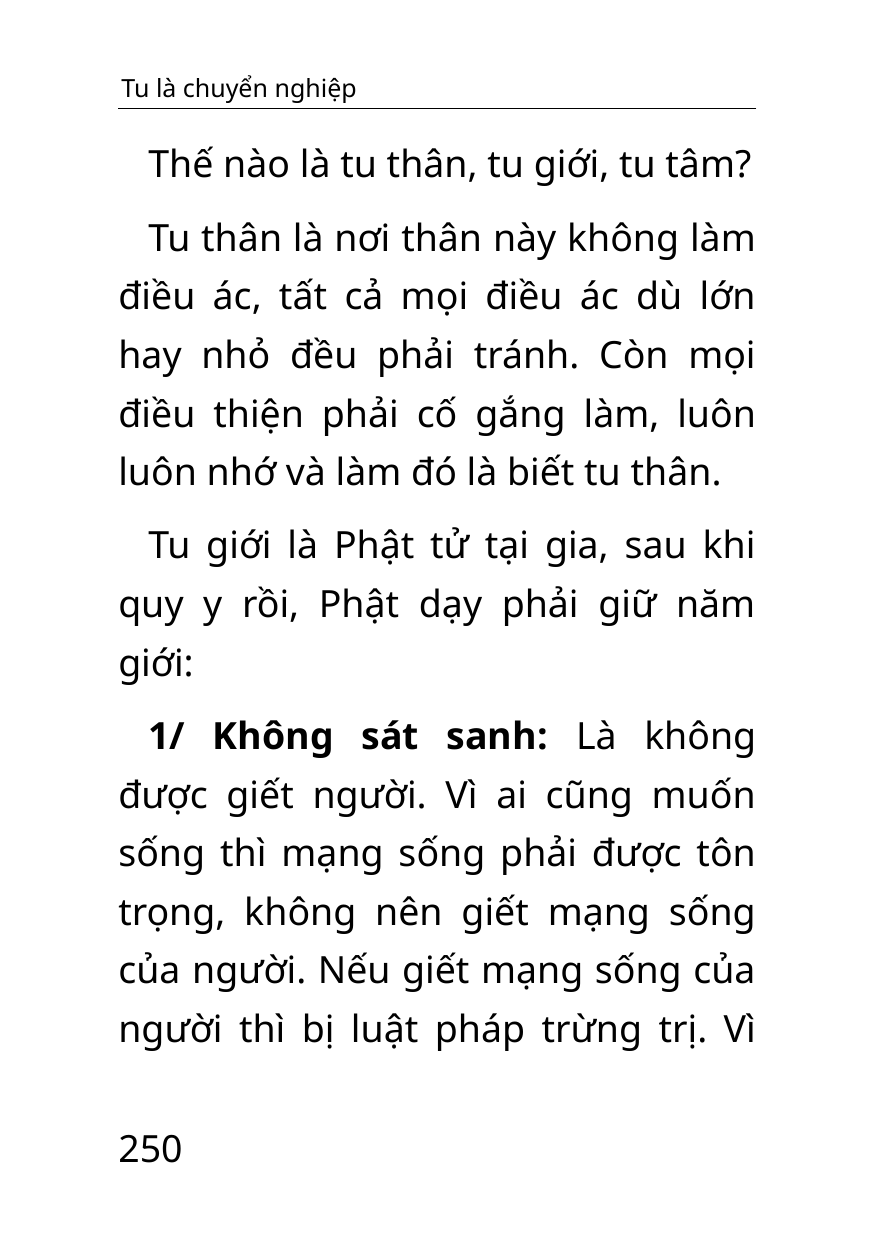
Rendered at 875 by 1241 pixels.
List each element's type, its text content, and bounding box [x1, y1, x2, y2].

text 1/ Không sát sanh: Là không được giết người. Vì ai cũng muốn sống thì mạng sống phải được tôn trọng, không nên giết mạng sống của người. Nếu giết mạng sống của người thì bị luật pháp trừng trị. Vì [118, 709, 756, 1053]
text Tu thân là nơi thân này không làm điều ác, tất cả mọi điều ác dù lớn hay nhỏ đều phải tránh. Còn mọi điều thiện phải cố gắng làm, luôn luôn nhớ và làm đó là biết tu thân. [118, 211, 756, 497]
text Thế nào là tu thân, tu giới, tu tâm? [118, 138, 756, 189]
text Tu giới là Phật tử tại gia, sau khi quy y rồi, Phật dạy phải giữ năm giới: [118, 519, 756, 687]
